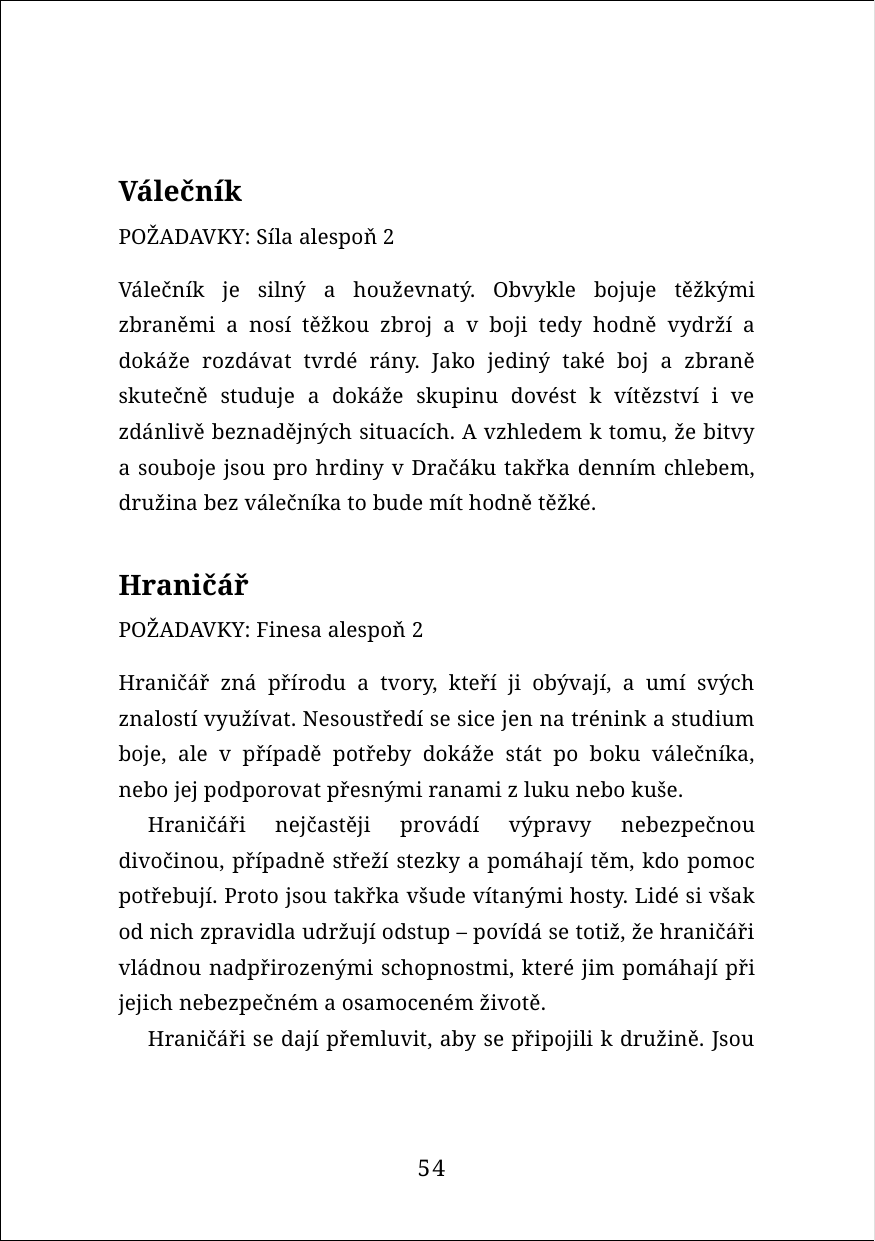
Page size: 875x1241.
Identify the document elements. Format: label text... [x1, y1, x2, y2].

text Válečník je silný a houževnatý. Obvykle bojuje těžkými zbraněmi a nosí těžkou zbroj a v boji tedy hodně vydrží a dokáže rozdávat tvrdé rány. Jako jediný také boj a zbraně skutečně studuje a dokáže skupinu dovést k vítězství i ve zdánlivě beznadějných situacích. A vzhledem k tomu, že bitvy a souboje jsou pro hrdiny v Dračáku takřka denním chlebem, družina bez válečníka to bude mít hodně těžké. [118, 275, 756, 517]
subtitle Válečník [118, 172, 756, 210]
text POŽADAVKY: Finesa alespoň 2 [118, 615, 756, 644]
subtitle Hraničář [118, 565, 756, 603]
text Hraničář zná přírodu a tvory, kteří ji obývají, a umí svých znalostí využívat. Nesoustředí se sice jen na trénink a studium boje, ale v případě potřeby dokáže stát po boku válečníka, nebo jej podporovat přesnými ranami z luku nebo kuše. Hraničáři nejčastěji provádí výpravy nebezpečnou divočinou, případně střeží stezky a pomáhají těm, kdo pomoc potřebují. Proto jsou takřka všude vítanými hosty. Lidé si však od nich zpravidla udržují odstup – povídá se totiž, že hraničáři vládnou nadpřirozenými schopnostmi, které jim pomáhají při jejich nebezpečném a osamoceném životě. Hraničáři se dají přemluvit, aby se připojili k družině. Jsou [118, 668, 756, 1052]
text POŽADAVKY: Síla alespoň 2 [118, 222, 756, 250]
